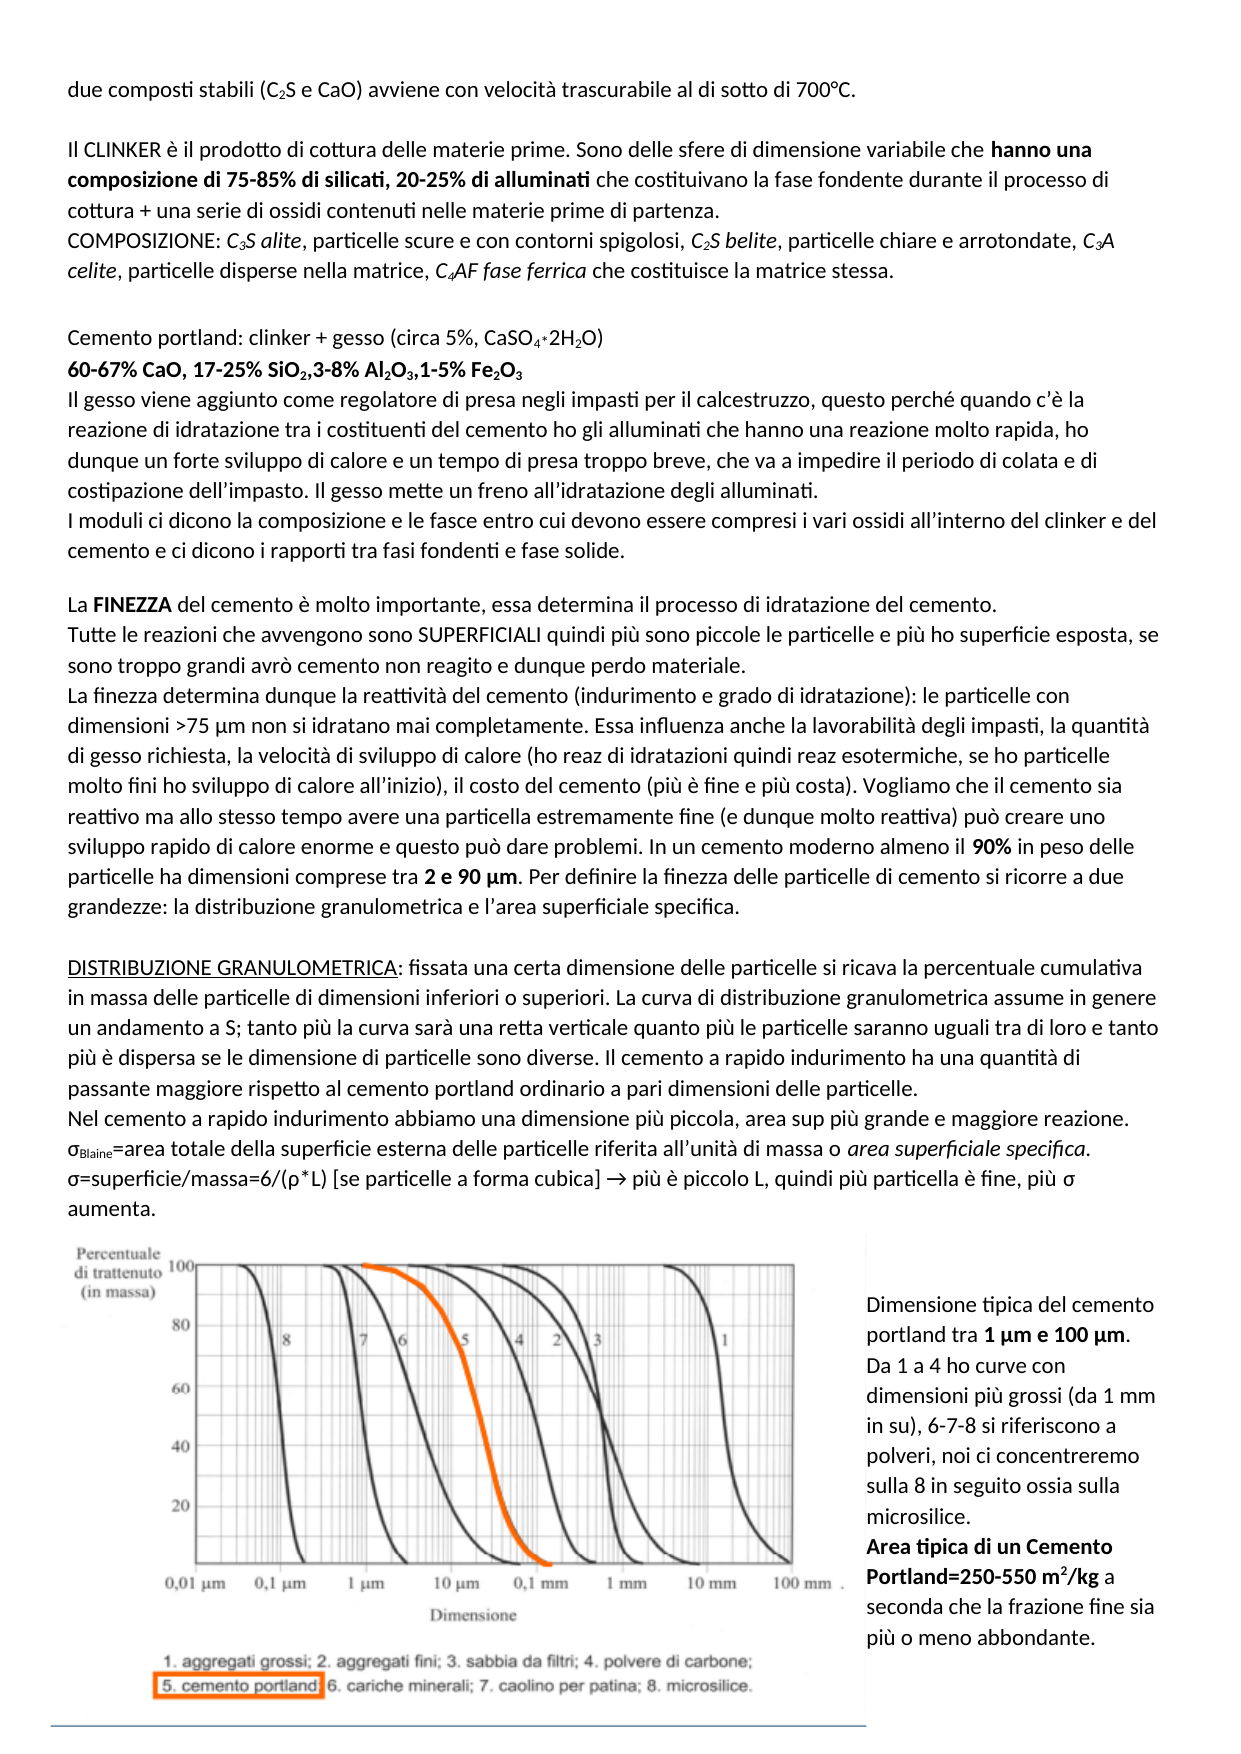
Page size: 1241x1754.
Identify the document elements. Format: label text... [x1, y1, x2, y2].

picture [50, 1233, 867, 1727]
text La FINEZZA del cemento è molto importante, essa determina il processo di idratazione del cemento. Tutte le reazioni che avvengono sono SUPERFICIALI quindi più sono piccole le particelle e più ho superficie esposta, se sono troppo grandi avrò cemento non reagito e dunque perdo materiale. La finezza determina dunque la reattività del cemento (indurimento e grado di idratazione): le particelle con dimensioni >75 µm non si idratano mai completamente. Essa influenza anche la lavorabilità degli impasti, la quantità di gesso richiesta, la velocità di sviluppo di calore (ho reaz di idratazioni quindi reaz esotermiche, se ho particelle molto fini ho sviluppo di calore all’inizio), il costo del cemento (più è fine e più costa). Vogliamo che il cemento sia reattivo ma allo stesso tempo avere una particella estremamente fine (e dunque molto reattiva) può creare uno sviluppo rapido di calore enorme e questo può dare problemi. In un cemento moderno almeno il 90% in peso delle particelle ha dimensioni comprese tra 2 e 90 µm. Per definire la finezza delle particelle di cemento si ricorre a due grandezze: la distribuzione granulometrica e l’area superficiale specifica. DISTRIBUZIONE GRANULOMETRICA: fissata una certa dimensione delle particelle si ricava la percentuale cumulativa in massa delle particelle di dimensioni inferiori o superiori. La curva di distribuzione granulometrica assume in genere un andamento a S; tanto più la curva sarà una retta verticale quanto più le particelle saranno uguali tra di loro e tanto più è dispersa se le dimensione di particelle sono diverse. Il cemento a rapido indurimento ha una quantità di passante maggiore rispetto al cemento portland ordinario a pari dimensioni delle particelle. Nel cemento a rapido indurimento abbiamo una dimensione più piccola, area sup più grande e maggiore reazione. σBlaine=area totale della superficie esterna delle particelle riferita all’unità di massa o area superficiale specifica. σ=superficie/massa=6/(ρ*L) [se particelle a forma cubica] → più è piccolo L, quindi più particella è fine, più σ aumenta. [67, 590, 1165, 1222]
text Dimensione tipica del cemento portland tra 1 µm e 100 µm. Da 1 a 4 ho curve con dimensioni più grossi (da 1 mm in su), 6-7-8 si riferiscono a polveri, noi ci concentreremo sulla 8 in seguito ossia sulla microsilice. Area tipica di un Cemento Portland=250-550 m2/kg a seconda che la frazione fine sia più o meno abbondante. [867, 1241, 1165, 1651]
text due composti stabili (C2S e CaO) avviene con velocità trascurabile al di sotto di 700°C. Il CLINKER è il prodotto di cottura delle materie prime. Sono delle sfere di dimensione variabile che hanno una composizione di 75-85% di silicati, 20-25% di alluminati che costituivano la fase fondente durante il processo di cottura + una serie di ossidi contenuti nelle materie prime di partenza. COMPOSIZIONE: C3S alite, particelle scure e con contorni spigolosi, C2S belite, particelle chiare e arrotondate, C3A celite, particelle disperse nella matrice, C4AF fase ferrica che costituisce la matrice stessa. Cemento portland: clinker + gesso (circa 5%, CaSO4*2H2O) 60-67% CaO, 17-25% SiO2,3-8% Al2O3,1-5% Fe2O3 Il gesso viene aggiunto come regolatore di presa negli impasti per il calcestruzzo, questo perché quando c’è la reazione di idratazione tra i costituenti del cemento ho gli alluminati che hanno una reazione molto rapida, ho dunque un forte sviluppo di calore e un tempo di presa troppo breve, che va a impedire il periodo di colata e di costipazione dell’impasto. Il gesso mette un freno all’idratazione degli alluminati. I moduli ci dicono la composizione e le fasce entro cui devono essere compresi i vari ossidi all’interno del clinker e del cemento e ci dicono i rapporti tra fasi fondenti e fase solide. [67, 75, 1165, 564]
